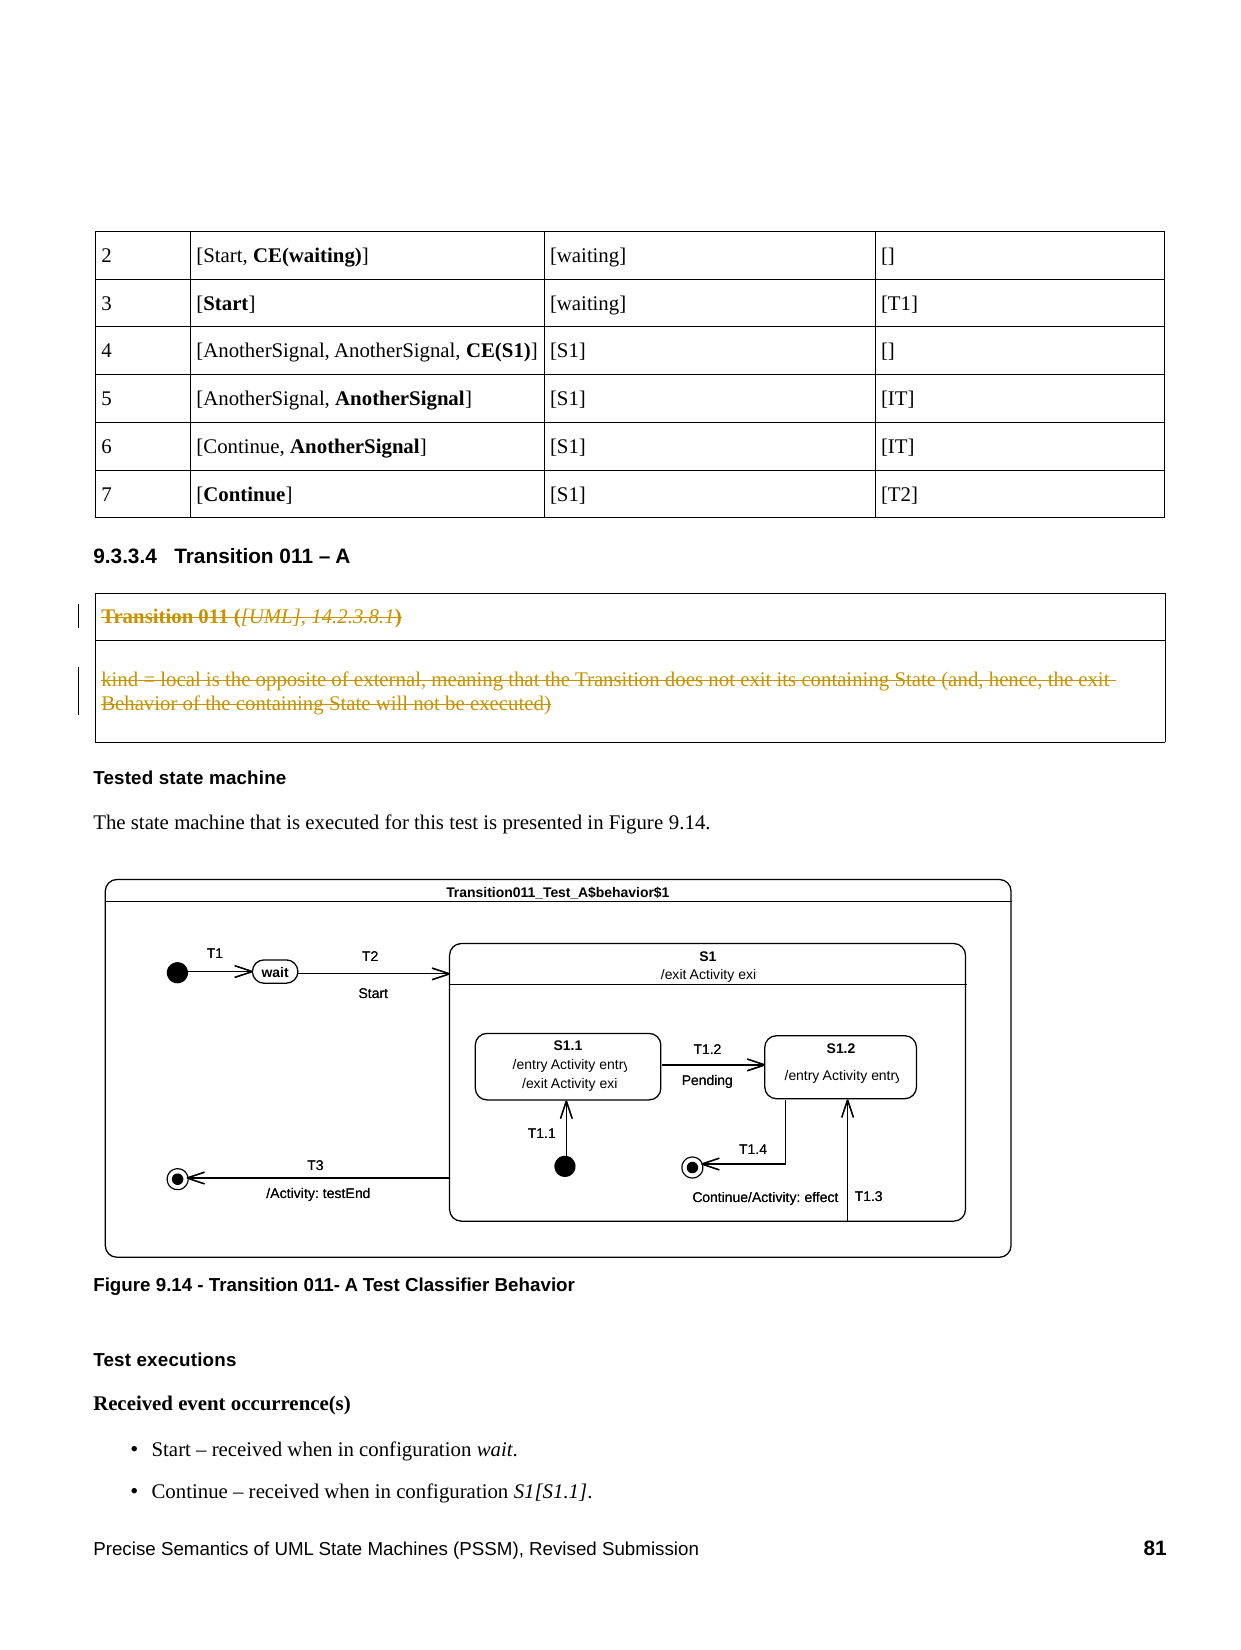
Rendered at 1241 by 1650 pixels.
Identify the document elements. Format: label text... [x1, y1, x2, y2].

table_cell [S1] [545, 471, 875, 517]
table_cell [IT] [876, 423, 1164, 469]
table_cell [S1] [545, 327, 875, 374]
table_cell [S1] [545, 375, 875, 422]
table_cell 6 [96, 423, 190, 469]
list Continue – received when in configuration S1[S1.1]. [131, 1478, 1164, 1503]
table_cell [AnotherSignal, AnotherSignal] [191, 375, 544, 422]
table_header [96, 594, 1165, 640]
table_cell [96, 641, 1165, 742]
table_cell 5 [96, 375, 190, 422]
table_cell [Start, CE(waiting)] [191, 232, 544, 279]
text Figure 9.14 - Transition 011- A Test Classifier Behavior [93, 867, 1127, 1296]
table_cell [] [876, 232, 1164, 279]
table_cell [S1] [545, 423, 875, 469]
table_cell [AnotherSignal, AnotherSignal, CE(S1)] [191, 327, 544, 374]
table_cell [T2] [876, 471, 1164, 517]
table_cell [Continue, AnotherSignal] [191, 423, 544, 469]
table_cell [Continue] [191, 471, 544, 517]
text Received event occurrence(s) [93, 1391, 1164, 1415]
table_cell [waiting] [545, 232, 875, 279]
table_cell [] [876, 327, 1164, 374]
table_cell 2 [96, 232, 190, 279]
table_cell [IT] [876, 375, 1164, 422]
table_cell [T1] [876, 280, 1164, 326]
subtitle Transition 011 – A [93, 542, 1164, 567]
table_cell [waiting] [545, 280, 875, 326]
list Start – received when in configuration wait. [131, 1436, 1164, 1461]
text The state machine that is executed for this test is presented in Figure 9.14. [93, 809, 1164, 834]
table_cell 7 [96, 471, 190, 517]
table_cell 4 [96, 327, 190, 374]
table_cell 3 [96, 280, 190, 326]
table_cell [Start] [191, 280, 544, 326]
subtitle Tested state machine [93, 767, 1164, 788]
subtitle Test executions [93, 1349, 1164, 1370]
